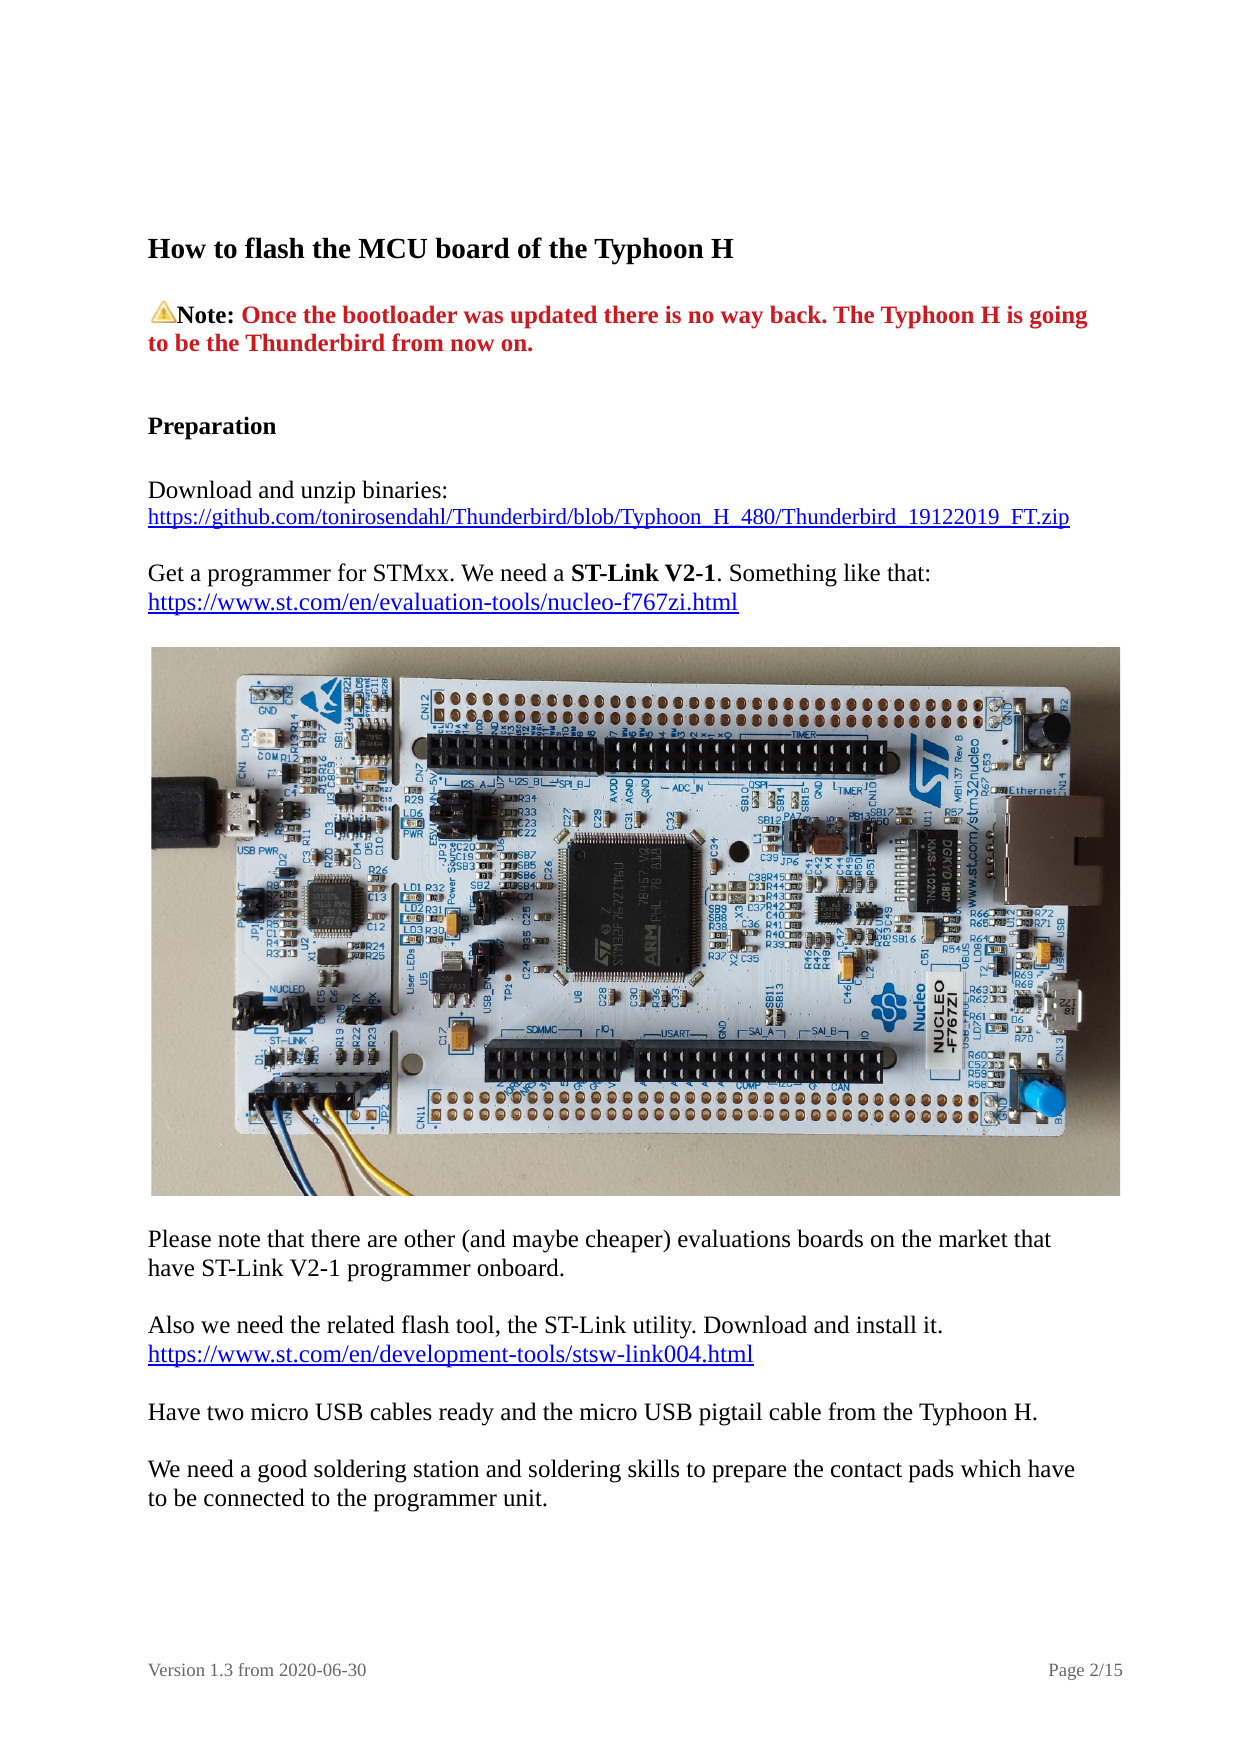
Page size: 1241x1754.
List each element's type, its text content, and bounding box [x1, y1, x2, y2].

subtitle Preparation [148, 411, 1093, 440]
text Note: Once the bootloader was updated there is no way back. The Typhoon H is going to be the Thunderbird from now on. [148, 300, 1093, 357]
text We need a good soldering station and soldering skills to prepare the contact pads which have to be connected to the programmer unit. [148, 1454, 1093, 1512]
picture [151, 647, 1121, 1196]
text https://github.com/tonirosendahl/Thunderbird/blob/Typhoon_H_480/Thunderbird_19122019_FT.zip [148, 503, 1093, 530]
text Please note that there are other (and maybe cheaper) evaluations boards on the market that have ST-Link V2-1 programmer onboard. [148, 1224, 1093, 1282]
text Get a programmer for STMxx. We need a ST-Link V2-1. Something like that: [148, 558, 1093, 587]
picture [151, 299, 177, 325]
text Also we need the related flash tool, the ST-Link utility. Download and install it. [148, 1311, 1093, 1339]
text Download and unzip binaries: [148, 475, 1093, 503]
text https://www.st.com/en/development-tools/stsw-link004.html [148, 1339, 1093, 1368]
text https://www.st.com/en/evaluation-tools/nucleo-f767zi.html [148, 587, 1093, 616]
text Have two micro USB cables ready and the micro USB pigtail cable from the Typhoon H. [148, 1397, 1093, 1426]
subtitle How to flash the MCU board of the Typhoon H [148, 231, 1093, 265]
